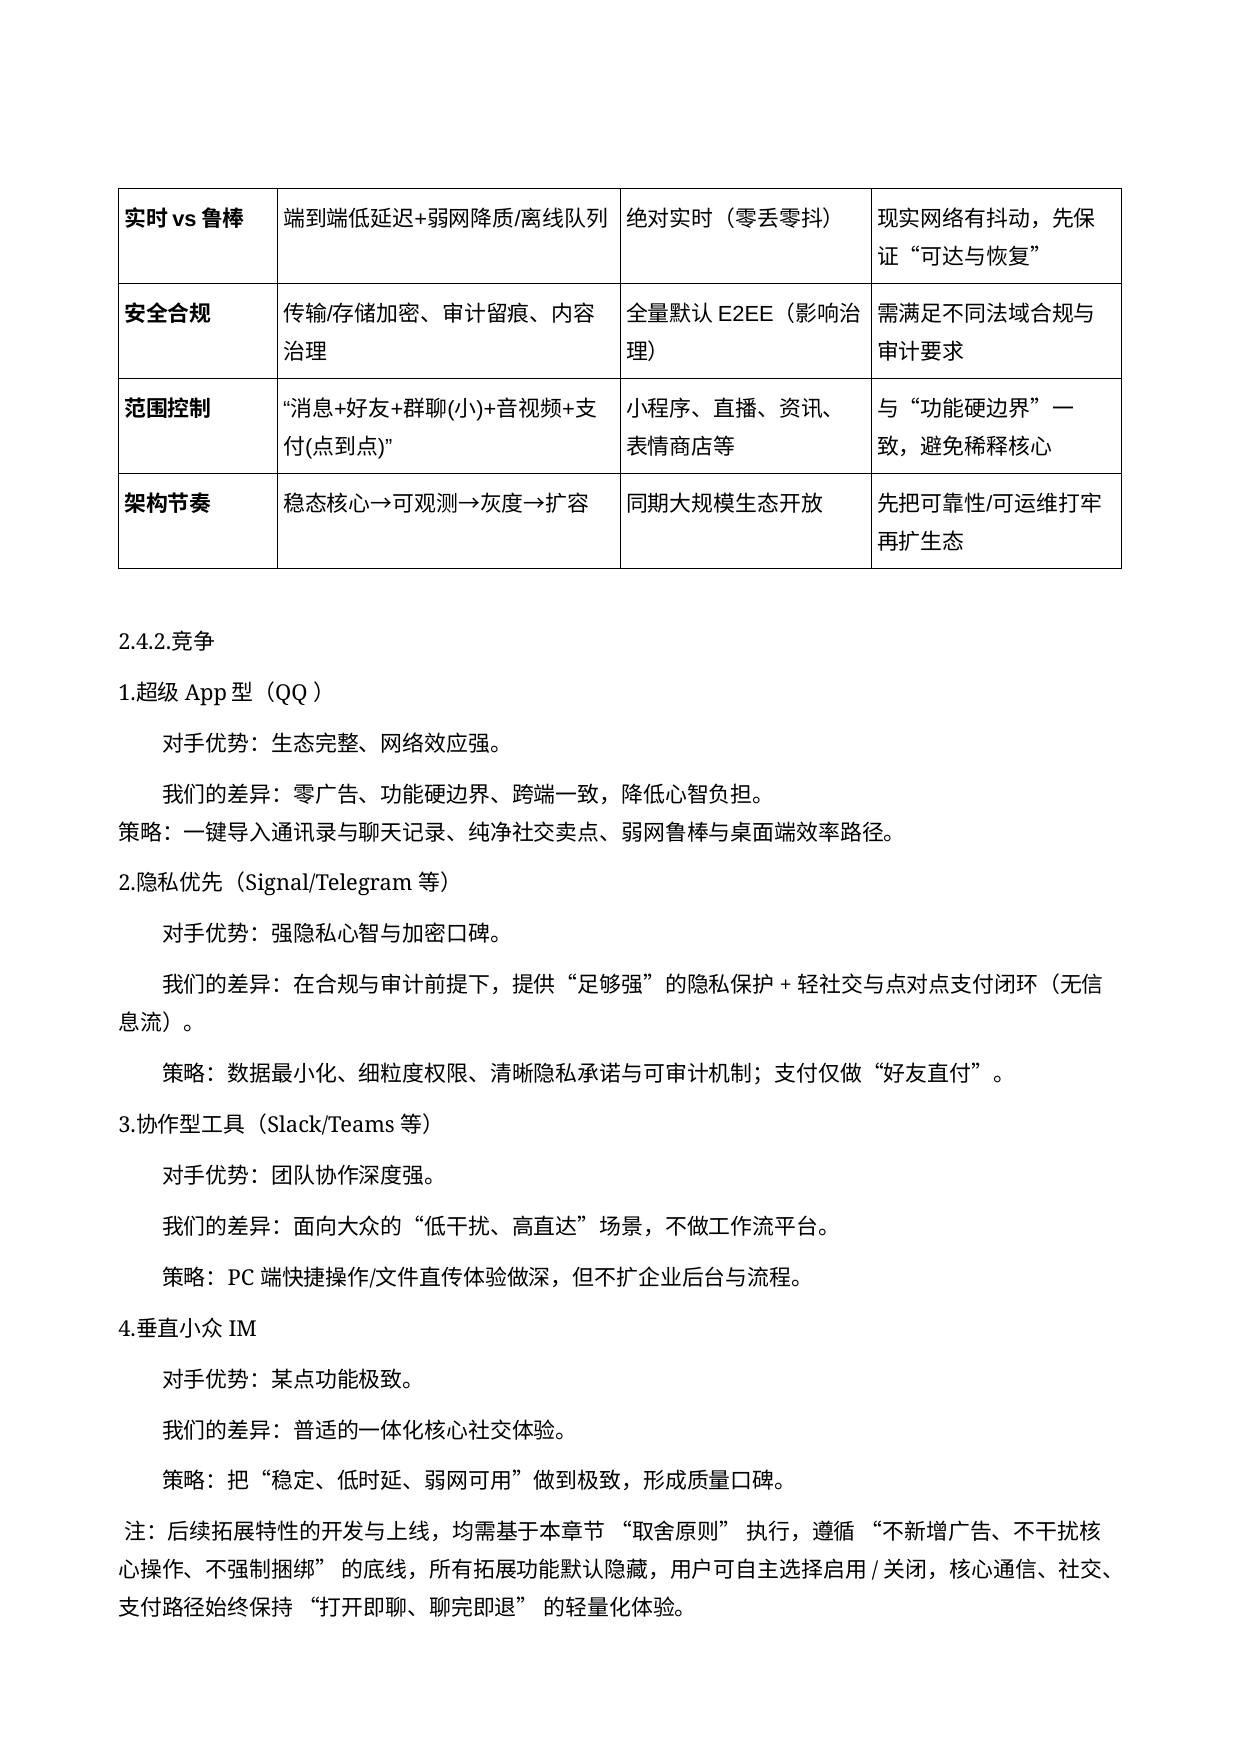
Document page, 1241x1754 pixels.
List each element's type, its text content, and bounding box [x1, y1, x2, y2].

table_cell “消息+好友+群聊(小)+音视频+支付(点到点)” [278, 379, 620, 473]
table_cell 全量默认E2EE（影响治理） [621, 284, 871, 378]
text 我们的差异：面向大众的“低干扰、高直达”场景，不做工作流平台。 [118, 1209, 1122, 1241]
table_cell 先把可靠性/可运维打牢再扩生态 [872, 474, 1121, 568]
table_cell 小程序、直播、资讯、表情商店等 [621, 379, 871, 473]
text 1.超级 App型（QQ ） [118, 675, 1122, 707]
table_cell 范围控制 [119, 379, 277, 473]
text 我们的差异：零广告、功能硬边界、跨端一致，降低心智负担。 策略：一键导入通讯录与聊天记录、纯净社交卖点、弱网鲁棒与桌面端效率路径。 [118, 777, 1122, 846]
text 策略：把“稳定、低时延、弱网可用”做到极致，形成质量口碑。 [118, 1463, 1122, 1495]
table_cell 现实网络有抖动，先保证“可达与恢复” [872, 189, 1121, 283]
text 我们的差异：在合规与审计前提下，提供“足够强”的隐私保护 + 轻社交与点对点支付闭环（无信息流）。 [118, 967, 1122, 1037]
text 3.协作型工具（Slack/Teams 等） [118, 1107, 1122, 1139]
text 4.垂直小众 IM [118, 1311, 1122, 1342]
table_cell 架构节奏 [119, 474, 277, 568]
table_cell 稳态核心→可观测→灰度→扩容 [278, 474, 620, 568]
table_cell 同期大规模生态开放 [621, 474, 871, 568]
table_cell 需满足不同法域合规与审计要求 [872, 284, 1121, 378]
text 我们的差异：普适的一体化核心社交体验。 [118, 1413, 1122, 1444]
table_cell 与“功能硬边界”一致，避免稀释核心 [872, 379, 1121, 473]
text 注：后续拓展特性的开发与上线，均需基于本章节 “取舍原则” 执行，遵循 “不新增广告、不干扰核心操作、不强制捆绑” 的底线，所有拓展功能默认隐藏，用户可自主选择启用 / 关闭，核心通信、社交、支付路径始终保持 “打开即聊、聊完即退” 的轻量化体验。 [118, 1514, 1122, 1622]
table_cell 端到端低延迟+弱网降质/离线队列 [278, 189, 620, 283]
text 策略：PC 端快捷操作/文件直传体验做深，但不扩企业后台与流程。 [118, 1260, 1122, 1291]
text 对手优势：某点功能极致。 [118, 1362, 1122, 1393]
table_cell 安全合规 [119, 284, 277, 378]
text 2.4.2.竞争 [118, 624, 1122, 656]
text 对手优势：团队协作深度强。 [118, 1158, 1122, 1190]
text 对手优势：强隐私心智与加密口碑。 [118, 916, 1122, 948]
text 2.隐私优先（Signal/Telegram 等） [118, 865, 1122, 897]
text 策略：数据最小化、细粒度权限、清晰隐私承诺与可审计机制；支付仅做“好友直付”。 [118, 1056, 1122, 1088]
text 对手优势：生态完整、网络效应强。 [118, 726, 1122, 757]
table_cell 传输/存储加密、审计留痕、内容治理 [278, 284, 620, 378]
table_cell 实时vs鲁棒 [119, 189, 277, 283]
table_cell 绝对实时（零丢零抖） [621, 189, 871, 283]
